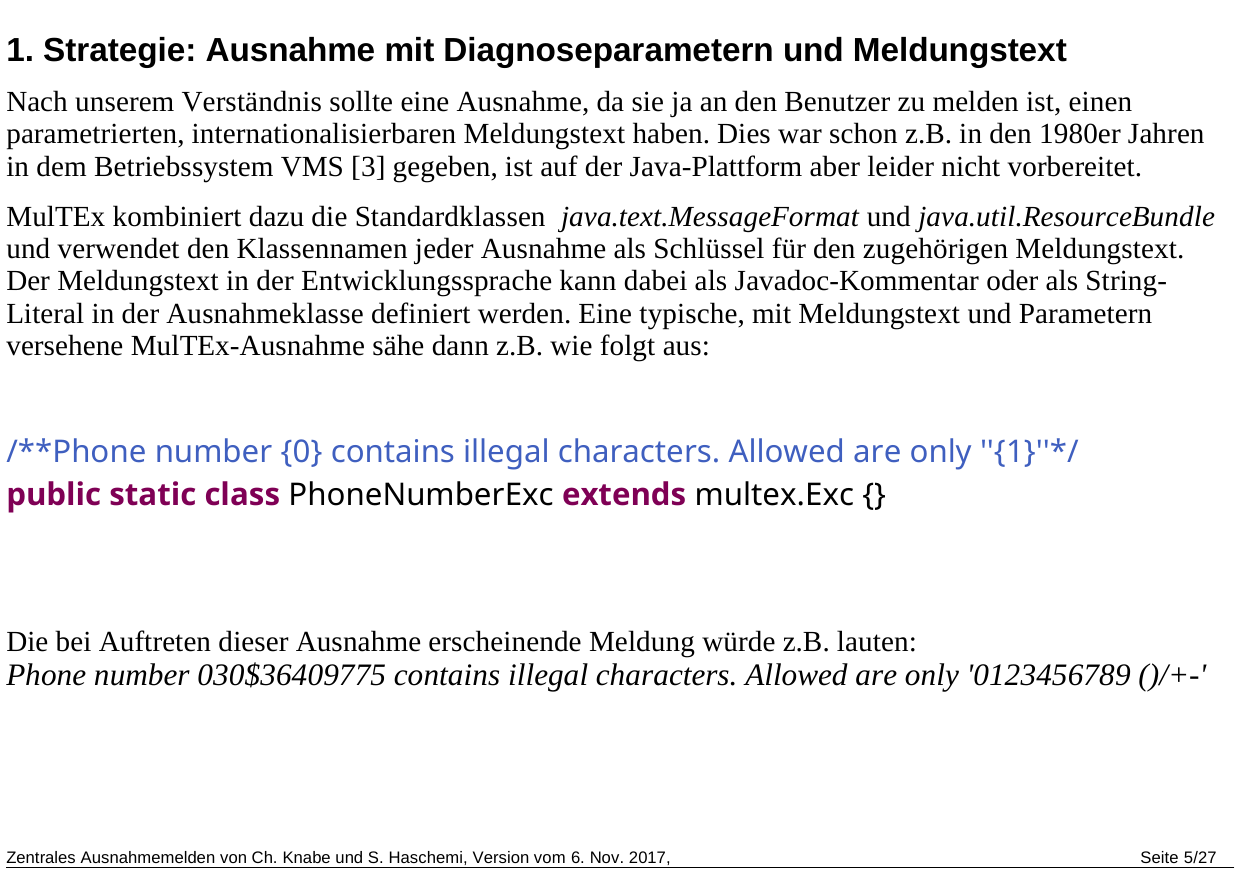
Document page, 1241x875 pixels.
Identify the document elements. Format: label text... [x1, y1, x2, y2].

text Nach unserem Verständnis sollte eine Ausnahme, da sie ja an den Benutzer zu melden ist, einen parametrierten, internationalisierbaren Meldungstext haben. Dies war schon z.B. in den 1980er Jahren in dem Betriebssystem VMS [3] gegeben, ist auf der Java-Plattform aber leider nicht vorbereitet. [6, 86, 1234, 182]
text Die bei Auftreten dieser Ausnahme erscheinende Meldung würde z.B. lauten: Phone number 030$36409775 contains illegal characters. Allowed are only '0123456789 ()/+-' [6, 625, 1234, 692]
text /**Phone number {0} contains illegal characters. Allowed are only ''{1}''*/ [6, 429, 1234, 472]
text public static class PhoneNumberExc extends multex.Exc {} [6, 472, 1234, 515]
text MulTEx kombiniert dazu die Standardklassen java.text.MessageFormat und java.util.ResourceBundle und verwendet den Klassennamen jeder Ausnahme als Schlüssel für den zugehörigen Meldungstext. Der Meldungstext in der Entwicklungssprache kann dabei als Javadoc-Kommentar oder als String-Literal in der Ausnahmeklasse definiert werden. Eine typische, mit Meldungstext und Parametern versehene MulTEx-Ausnahme sähe dann z.B. wie folgt aus: [6, 200, 1234, 362]
text 1. Strategie: Ausnahme mit Diagnoseparametern und Meldungstext [6, 31, 1234, 68]
